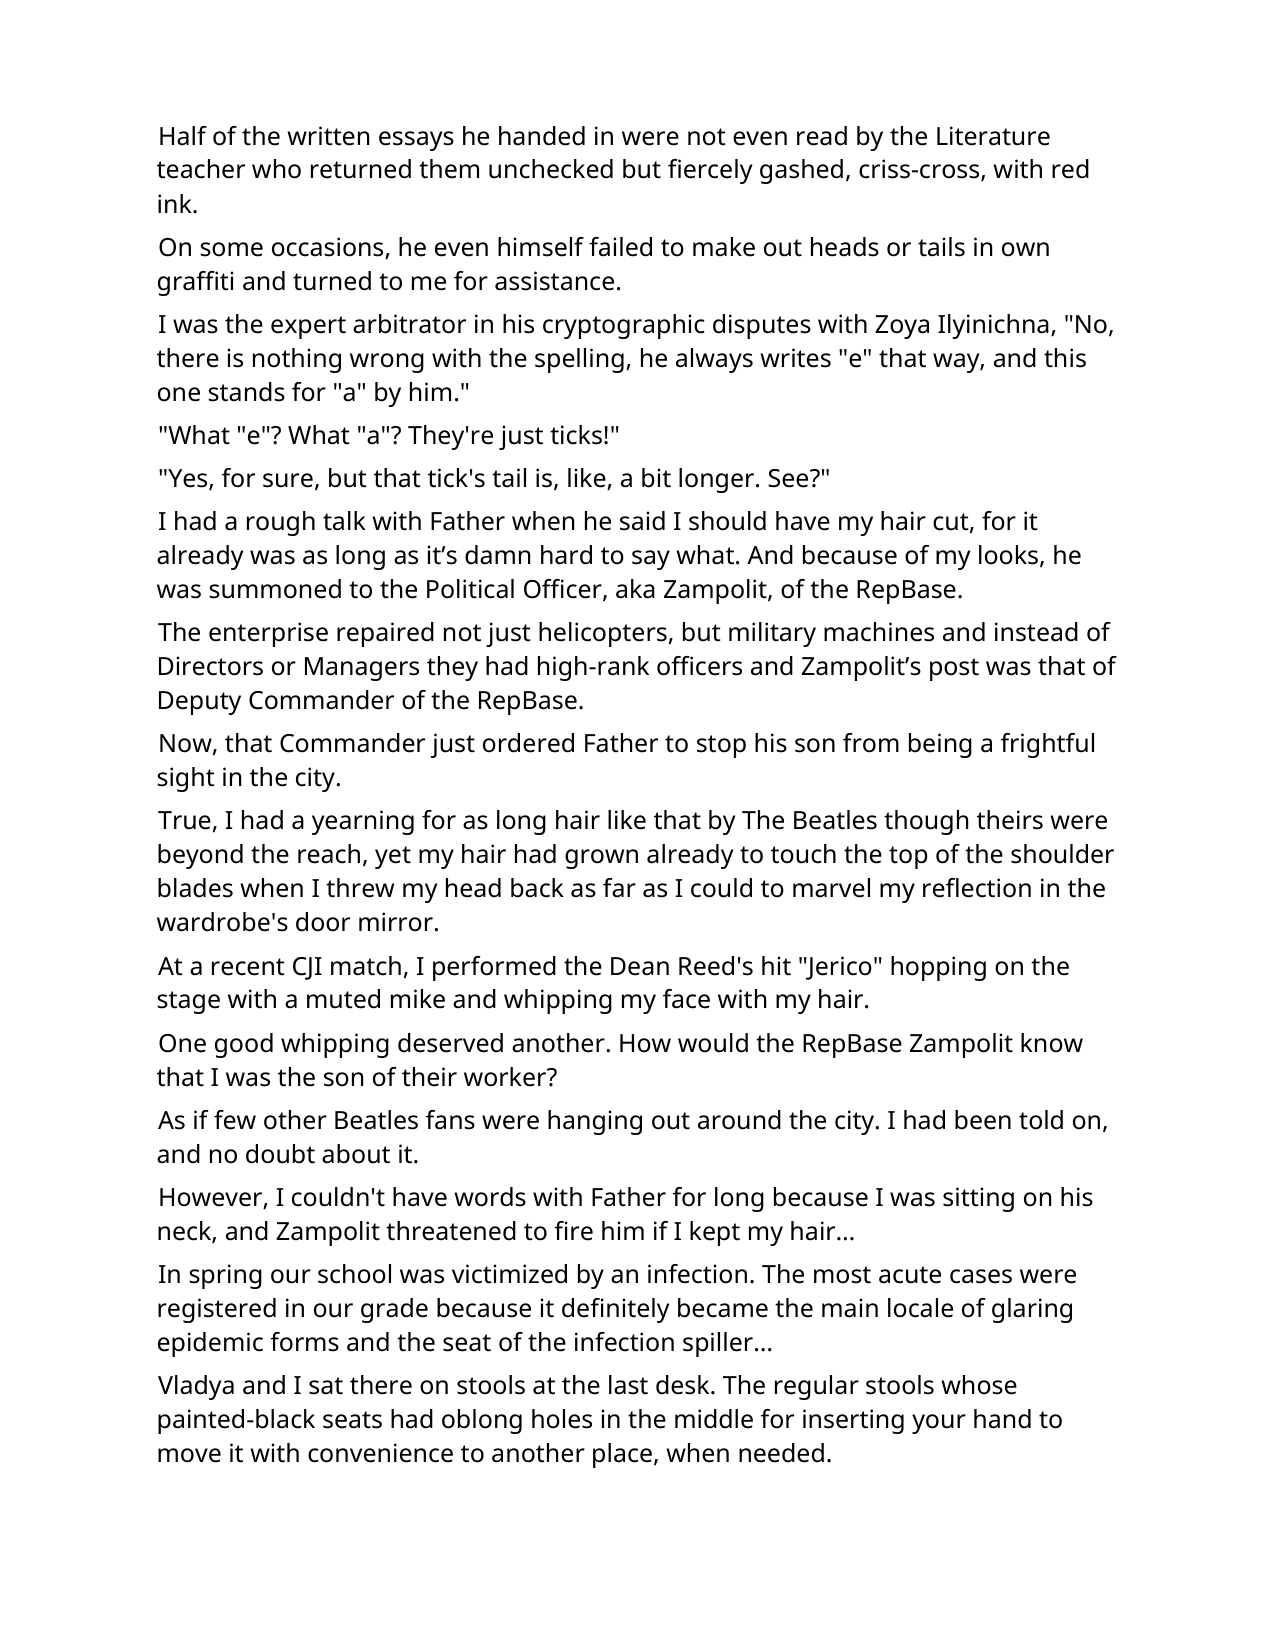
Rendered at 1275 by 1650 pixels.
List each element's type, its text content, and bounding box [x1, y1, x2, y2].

text One good whipping deserved another. How would the RepBase Zampolit know that I was the son of their worker? [156, 1025, 1118, 1093]
text The enterprise repaired not just helicopters, but military machines and instead of Directors or Managers they had high-rank officers and Zampolit’s post was that of Deputy Commander of the RepBase. [156, 615, 1118, 717]
text Vladya and I sat there on stools at the last desk. The regular stools whose painted-black seats had oblong holes in the middle for inserting your hand to move it with convenience to another place, when needed. [156, 1368, 1118, 1470]
text At a recent CJI match, I performed the Dean Reed's hit "Jerico" hopping on the stage with a muted mike and whipping my face with my hair. [156, 948, 1118, 1016]
text I was the expert arbitrator in his cryptographic disputes with Zoya Ilyinichna, "No, there is nothing wrong with the spelling, he always writes "e" that way, and this one stands for "a" by him." [156, 306, 1118, 408]
text Half of the written essays he handed in were not even read by the Literature teacher who returned them unchecked but fiercely gashed, criss-cross, with red ink. [156, 118, 1118, 220]
text As if few other Beatles fans were hanging out around the city. I had been told on, and no doubt about it. [156, 1102, 1118, 1170]
text "What "e"? What "a"? They're just ticks!" [156, 417, 1118, 452]
text However, I couldn't have words with Father for long because I was sitting on his neck, and Zampolit threatened to fire him if I kept my hair… [156, 1179, 1118, 1247]
text In spring our school was victimized by an infection. The most acute cases were registered in our grade because it definitely became the main locale of glaring epidemic forms and the seat of the infection spiller… [156, 1256, 1118, 1359]
text I had a rough talk with Father when he said I should have my hair cut, for it already was as long as it’s damn hard to say what. And because of my looks, he was summoned to the Political Officer, aka Zampolit, of the RepBase. [156, 503, 1118, 606]
text True, I had a yearning for as long hair like that by The Beatles though theirs were beyond the reach, yet my hair had grown already to touch the top of the shoulder blades when I threw my head back as far as I could to marvel my reflection in the wardrobe's door mirror. [156, 803, 1118, 939]
text On some occasions, he even himself failed to make out heads or tails in own graffiti and turned to me for assistance. [156, 229, 1118, 297]
text "Yes, for sure, but that tick's tail is, like, a bit longer. See?" [156, 461, 1118, 494]
text Now, that Commander just ordered Father to stop his son from being a frightful sight in the city. [156, 726, 1118, 794]
